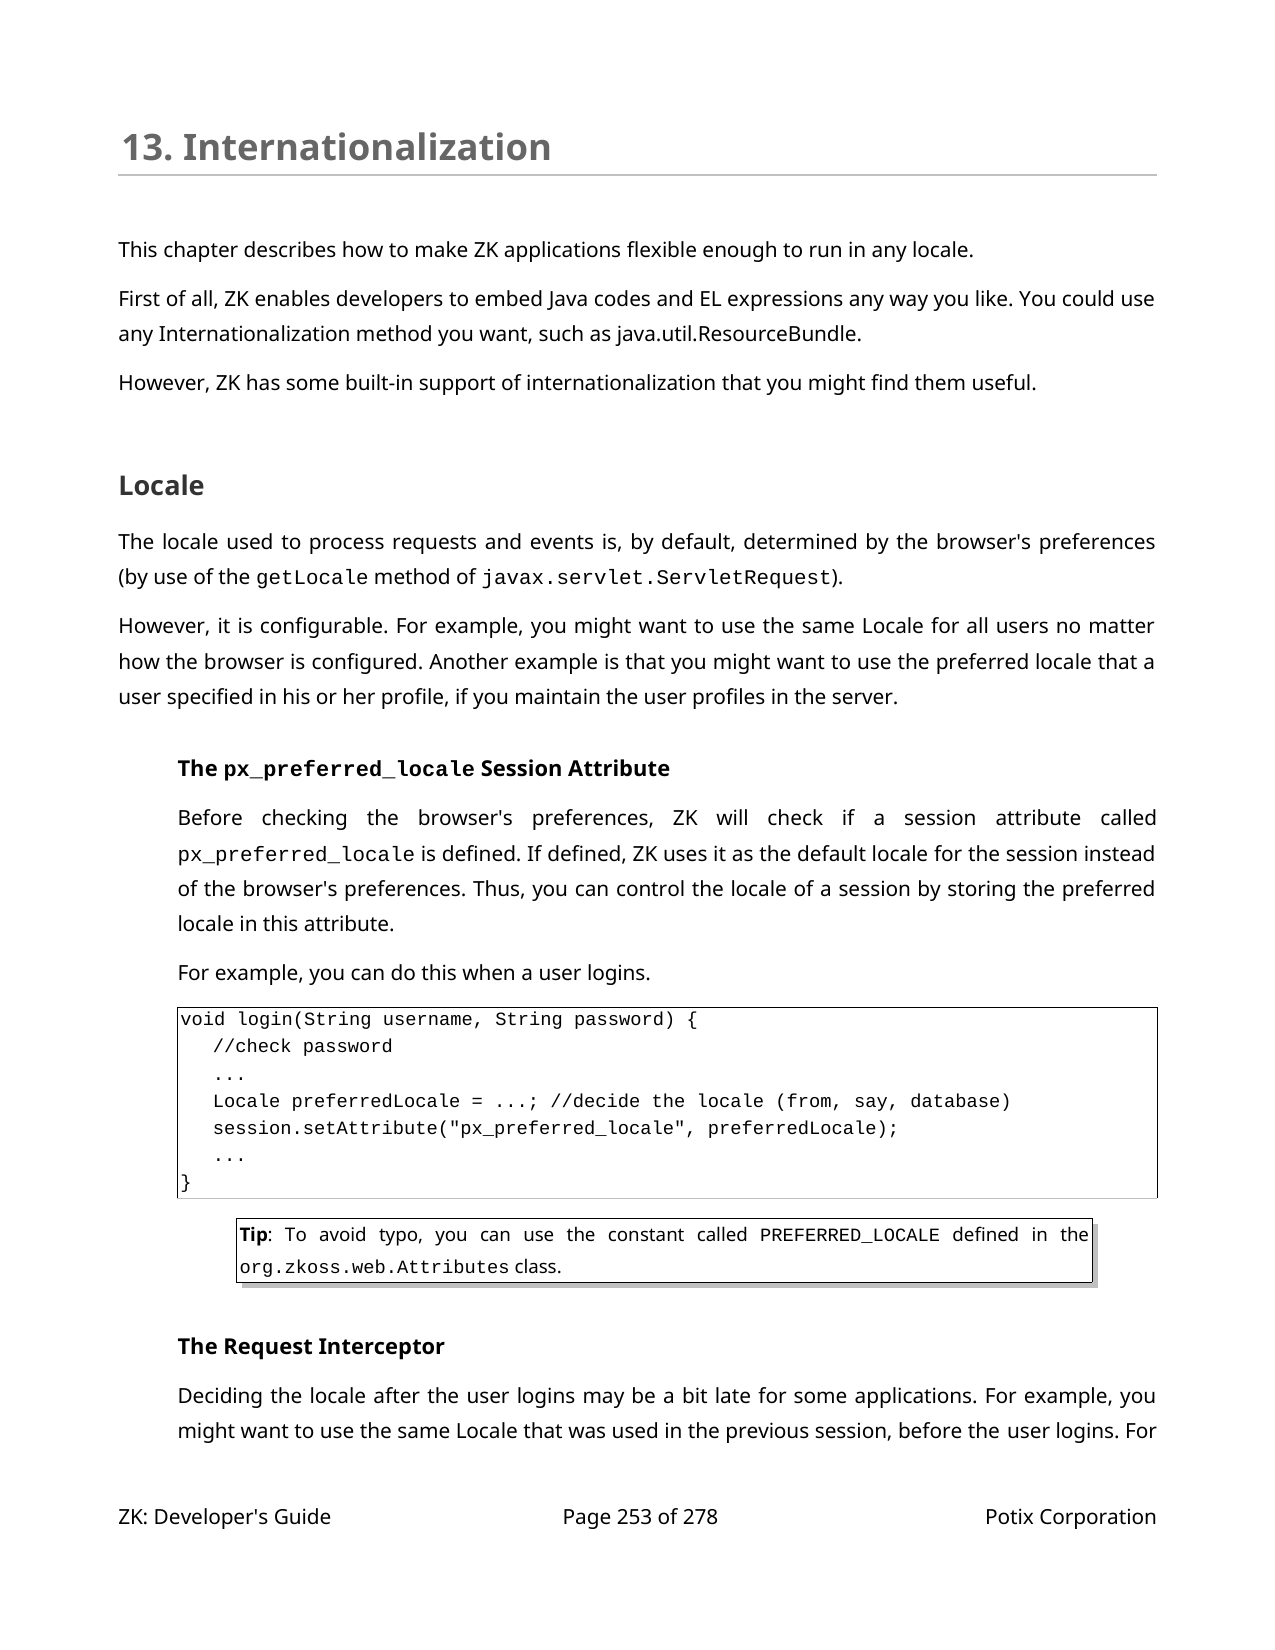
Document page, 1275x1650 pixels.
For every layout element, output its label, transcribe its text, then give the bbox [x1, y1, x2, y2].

text However, ZK has some built-in support of internationalization that you might find them useful. [118, 368, 1157, 396]
subtitle The Request Interceptor [177, 1331, 1157, 1361]
text session.setAttribute("px_preferred_locale", preferredLocale); [178, 1116, 1157, 1140]
text ... [178, 1143, 1157, 1167]
text Tip: To avoid typo, you can use the constant called PREFERRED_LOCALE defined in the org.zkoss.web.Attributes class. [237, 1219, 1092, 1282]
subtitle Locale [118, 467, 1157, 504]
text First of all, ZK enables developers to embed Java codes and EL expressions any way you like. You could use any Internationalization method you want, such as java.util.ResourceBundle. [118, 284, 1157, 347]
text However, it is configurable. For example, you might want to use the same Locale for all users no matter how the browser is configured. Another example is that you might want to use the preferred locale that a user specified in his or her profile, if you maintain the user profiles in the server. [118, 612, 1157, 710]
text Deciding the locale after the user logins may be a bit late for some applications. For example, you might want to use the same Locale that was used in the previous session, before the user logins. For [177, 1381, 1157, 1444]
text Before checking the browser's preferences, ZK will check if a session attribute called px_preferred_locale is defined. If defined, ZK uses it as the default locale for the session instead of the browser's preferences. Thus, you can control the locale of a session by storing the preferred locale in this attribute. [177, 803, 1157, 938]
text This chapter describes how to make ZK applications flexible enough to run in any locale. [118, 235, 1157, 263]
subtitle 13. Internationalization [118, 118, 1157, 174]
subtitle The px_preferred_locale Session Attribute [177, 753, 1157, 783]
text } [178, 1170, 1157, 1198]
text For example, you can do this when a user logins. [177, 958, 1157, 987]
text void login(String username, String password) { [178, 1008, 1157, 1031]
text Locale preferredLocale = ...; //decide the locale (from, say, database) [178, 1089, 1157, 1113]
text //check password [178, 1034, 1157, 1059]
text ... [178, 1062, 1157, 1086]
text The locale used to process requests and events is, by default, determined by the browser's preferences (by use of the getLocale method of javax.servlet.ServletRequest). [118, 527, 1157, 591]
